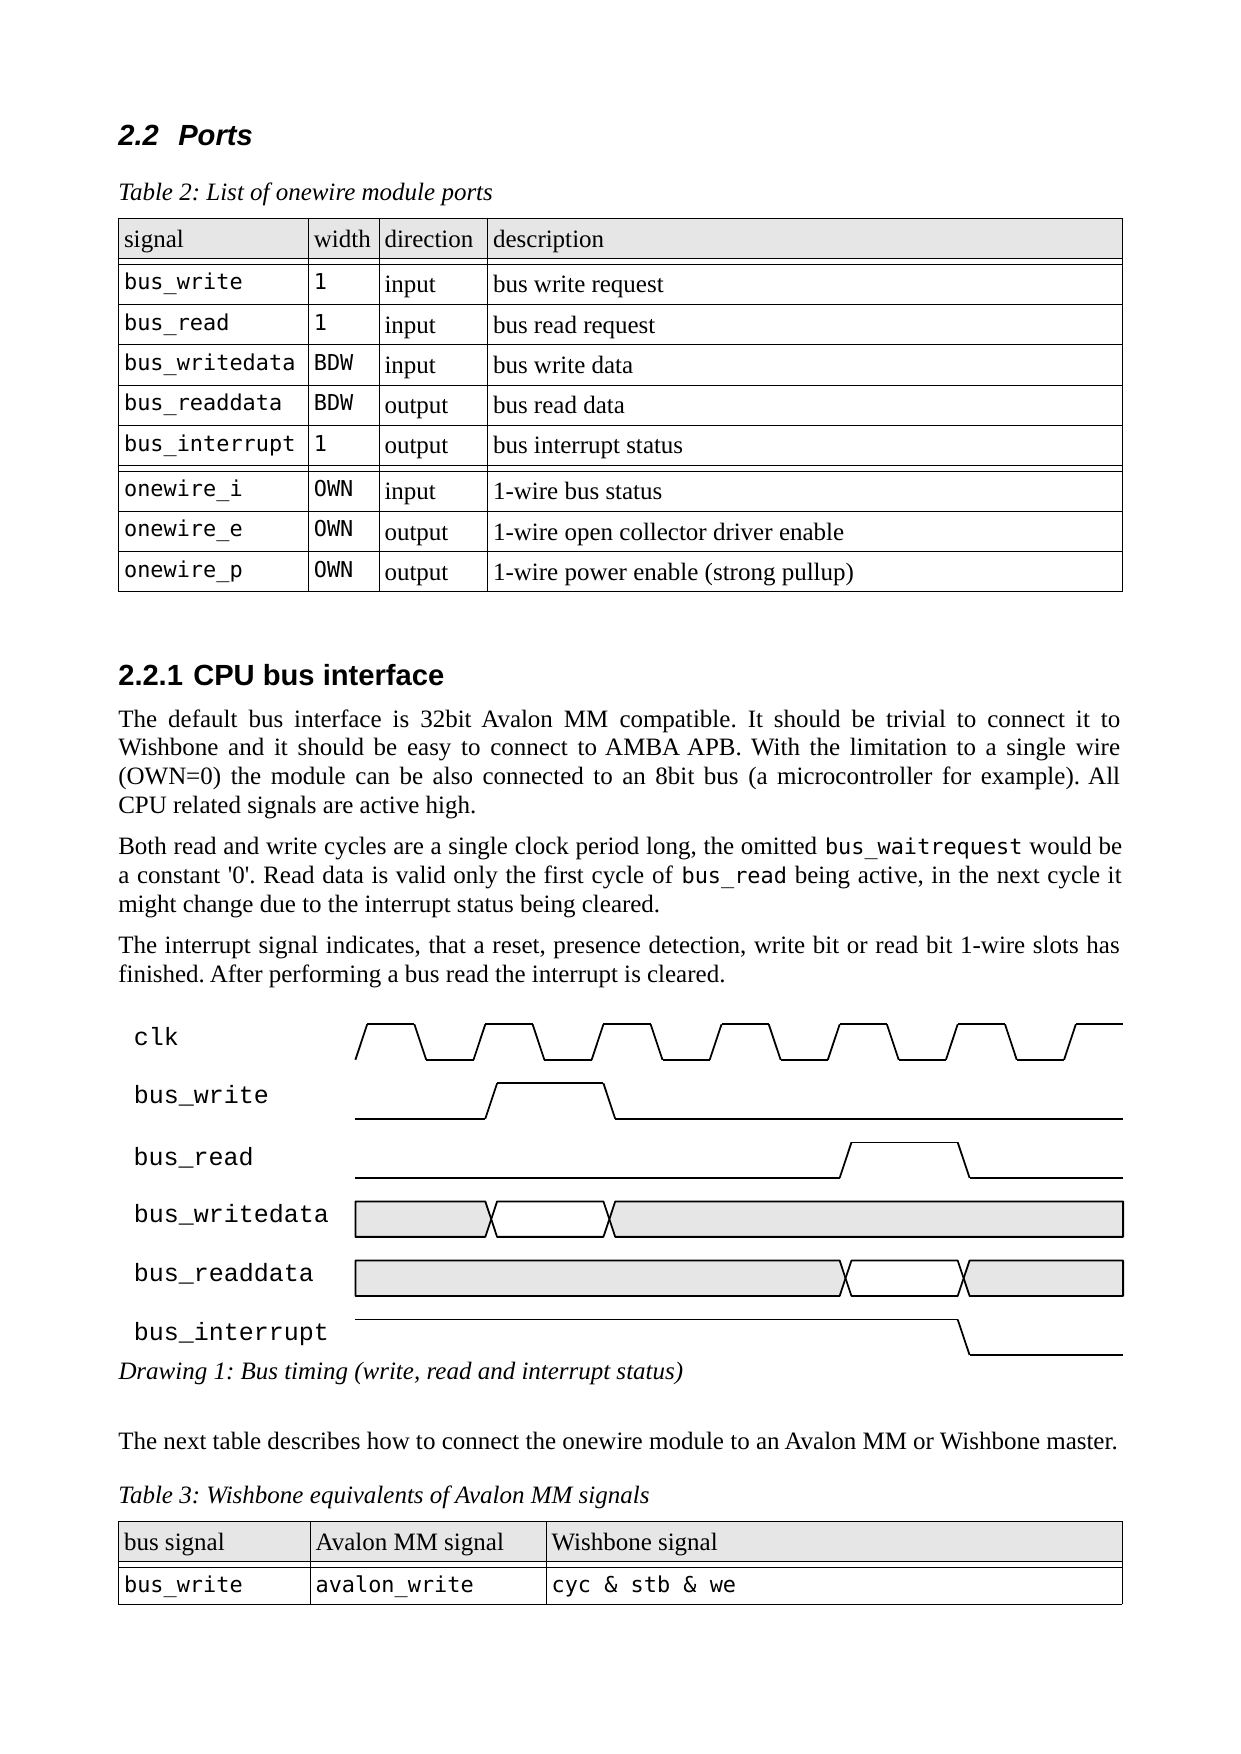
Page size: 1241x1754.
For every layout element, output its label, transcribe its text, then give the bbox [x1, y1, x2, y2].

table_cell OWN [309, 512, 379, 551]
table_header direction [380, 219, 487, 258]
subtitle CPU bus interface [118, 658, 1122, 691]
table_cell OWN [309, 552, 379, 591]
table_cell [488, 259, 1122, 264]
table_cell 1 [309, 305, 379, 344]
table_cell input [380, 345, 487, 384]
table_header signal [119, 219, 308, 258]
table_cell 1-wire power enable (strong pullup) [488, 552, 1122, 591]
table_cell bus read request [488, 305, 1122, 344]
text Both read and write cycles are a single clock period long, the omitted bus_waitrequest would be a constant '0'. Read data is valid only the first cycle of bus_read being active, in the next cycle it might change due to the interrupt status being cleared. [118, 831, 1122, 917]
table_cell output [380, 552, 487, 591]
table_cell output [380, 426, 487, 465]
table_cell [380, 466, 487, 471]
table_cell [119, 259, 308, 264]
table_cell cyc & stb & we [547, 1568, 1122, 1604]
table_cell onewire_p [119, 552, 308, 591]
table_cell output [380, 512, 487, 551]
table_cell [119, 466, 308, 471]
table_cell bus_write [119, 1568, 310, 1604]
table_header width [309, 219, 379, 258]
table_cell [309, 259, 379, 264]
table_cell output [380, 386, 487, 425]
table_cell 1-wire open collector driver enable [488, 512, 1122, 551]
text The default bus interface is 32bit Avalon MM compatible. It should be trivial to connect it to Wishbone and it should be easy to connect to AMBA APB. With the limitation to a single wire (OWN=0) the module can be also connected to an 8bit bus (a microcontroller for example). All CPU related signals are active high. [118, 704, 1122, 819]
table_cell 1 [309, 426, 379, 465]
text Drawing 1: Bus timing (write, read and interrupt status) [118, 1018, 1124, 1385]
table_header Avalon MM signal [311, 1522, 546, 1561]
table_header bus signal [119, 1522, 310, 1561]
table_cell BDW [309, 386, 379, 425]
table_cell bus_interrupt [119, 426, 308, 465]
subtitle Ports [118, 118, 1122, 152]
table_cell onewire_e [119, 512, 308, 551]
table_cell bus_writedata [119, 345, 308, 384]
table_cell input [380, 265, 487, 304]
table_cell [309, 466, 379, 471]
table_cell bus write request [488, 265, 1122, 304]
table_cell input [380, 305, 487, 344]
table_cell [380, 259, 487, 264]
table_cell bus_readdata [119, 386, 308, 425]
table_cell [547, 1562, 1122, 1567]
table_cell bus read data [488, 386, 1122, 425]
table_cell bus_write [119, 265, 308, 304]
table_cell bus interrupt status [488, 426, 1122, 465]
table_cell BDW [309, 345, 379, 384]
text Table 3: Wishbone equivalents of Avalon MM signals [118, 1480, 1122, 1508]
table_header Wishbone signal [547, 1522, 1122, 1561]
table_cell 1 [309, 265, 379, 304]
table_cell 1-wire bus status [488, 472, 1122, 511]
table_cell avalon_write [311, 1568, 546, 1604]
table_header description [488, 219, 1122, 258]
table_cell bus write data [488, 345, 1122, 384]
text The interrupt signal indicates, that a reset, presence detection, write bit or read bit 1-wire slots has finished. After performing a bus read the interrupt is cleared. [118, 930, 1122, 987]
table_cell [311, 1562, 546, 1567]
text Table 2: List of onewire module ports [118, 177, 1122, 205]
table_cell OWN [309, 472, 379, 511]
table_cell bus_read [119, 305, 308, 344]
table_cell onewire_i [119, 472, 308, 511]
table_cell input [380, 472, 487, 511]
table_cell [488, 466, 1122, 471]
table_cell [119, 1562, 310, 1567]
text The next table describes how to connect the onewire module to an Avalon MM or Wishbone master. [118, 1426, 1122, 1455]
